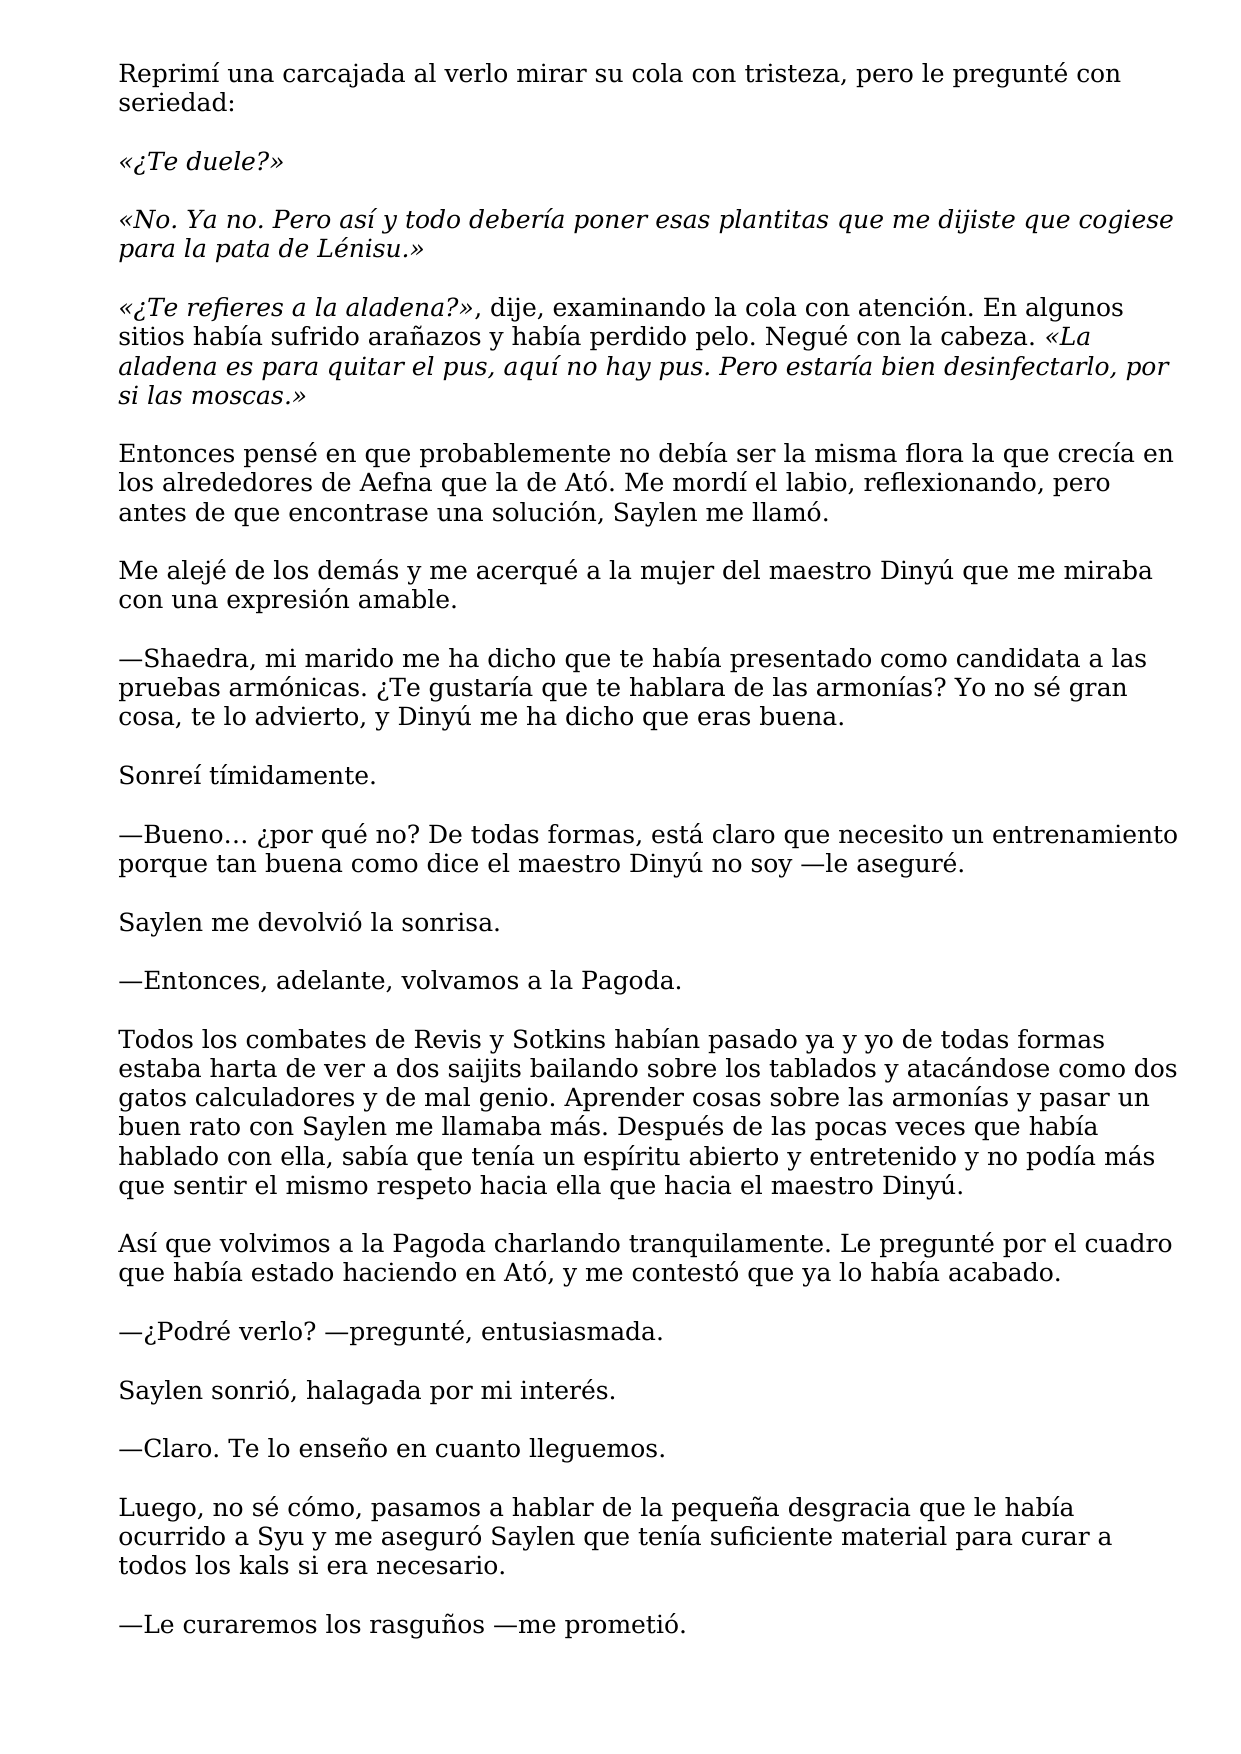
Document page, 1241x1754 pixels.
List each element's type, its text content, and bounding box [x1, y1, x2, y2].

text Reprimí una carcajada al verlo mirar su cola con tristeza, pero le pregunté con seriedad: [118, 59, 1181, 117]
text Sonreí tímidamente. [118, 761, 1181, 790]
text Todos los combates de Revis y Sotkins habían pasado ya y yo de todas formas estaba harta de ver a dos saijits bailando sobre los tablados y atacándose como dos gatos calculadores y de mal genio. Aprender cosas sobre las armonías y pasar un buen rato con Saylen me llamaba más. Después de las pocas veces que había hablado con ella, sabía que tenía un espíritu abierto y entretenido y no podía más que sentir el mismo respeto hacia ella que hacia el maestro Dinyú. [118, 1025, 1181, 1200]
text Saylen me devolvió la sonrisa. [118, 908, 1181, 937]
text «No. Ya no. Pero así y todo debería poner esas plantitas que me dijiste que cogiese para la pata de Lénisu.» [118, 206, 1181, 264]
text Luego, no sé cómo, pasamos a hablar de la pequeña desgracia que le había ocurrido a Syu y me aseguró Saylen que tenía suficiente material para curar a todos los kals si era necesario. [118, 1493, 1181, 1581]
text —¿Podré verlo? —pregunté, entusiasmada. [118, 1317, 1181, 1346]
text —Bueno… ¿por qué no? De todas formas, está claro que necesito un entrenamiento porque tan buena como dice el maestro Dinyú no soy —le aseguré. [118, 820, 1181, 878]
text «¿Te duele?» [118, 147, 1181, 176]
text Así que volvimos a la Pagoda charlando tranquilamente. Le pregunté por el cuadro que había estado haciendo en Ató, y me contestó que ya lo había acabado. [118, 1229, 1181, 1288]
text Saylen sonrió, halagada por mi interés. [118, 1376, 1181, 1405]
text Entonces pensé en que probablemente no debía ser la misma flora la que crecía en los alrededores de Aefna que la de Ató. Me mordí el labio, reflexionando, pero antes de que encontrase una solución, Saylen me llamó. [118, 439, 1181, 527]
text —Claro. Te lo enseño en cuanto lleguemos. [118, 1434, 1181, 1464]
text —Shaedra, mi marido me ha dicho que te había presentado como candidata a las pruebas armónicas. ¿Te gustaría que te hablara de las armonías? Yo no sé gran cosa, te lo advierto, y Dinyú me ha dicho que eras buena. [118, 644, 1181, 732]
text —Le curaremos los rasguños —me prometió. [118, 1610, 1181, 1639]
text «¿Te refieres a la aladena?», dije, examinando la cola con atención. En algunos sitios había sufrido arañazos y había perdido pelo. Negué con la cabeza. «La aladena es para quitar el pus, aquí no hay pus. Pero estaría bien desinfectarlo, por si las moscas.» [118, 293, 1181, 410]
text Me alejé de los demás y me acerqué a la mujer del maestro Dinyú que me miraba con una expresión amable. [118, 556, 1181, 615]
text —Entonces, adelante, volvamos a la Pagoda. [118, 966, 1181, 996]
